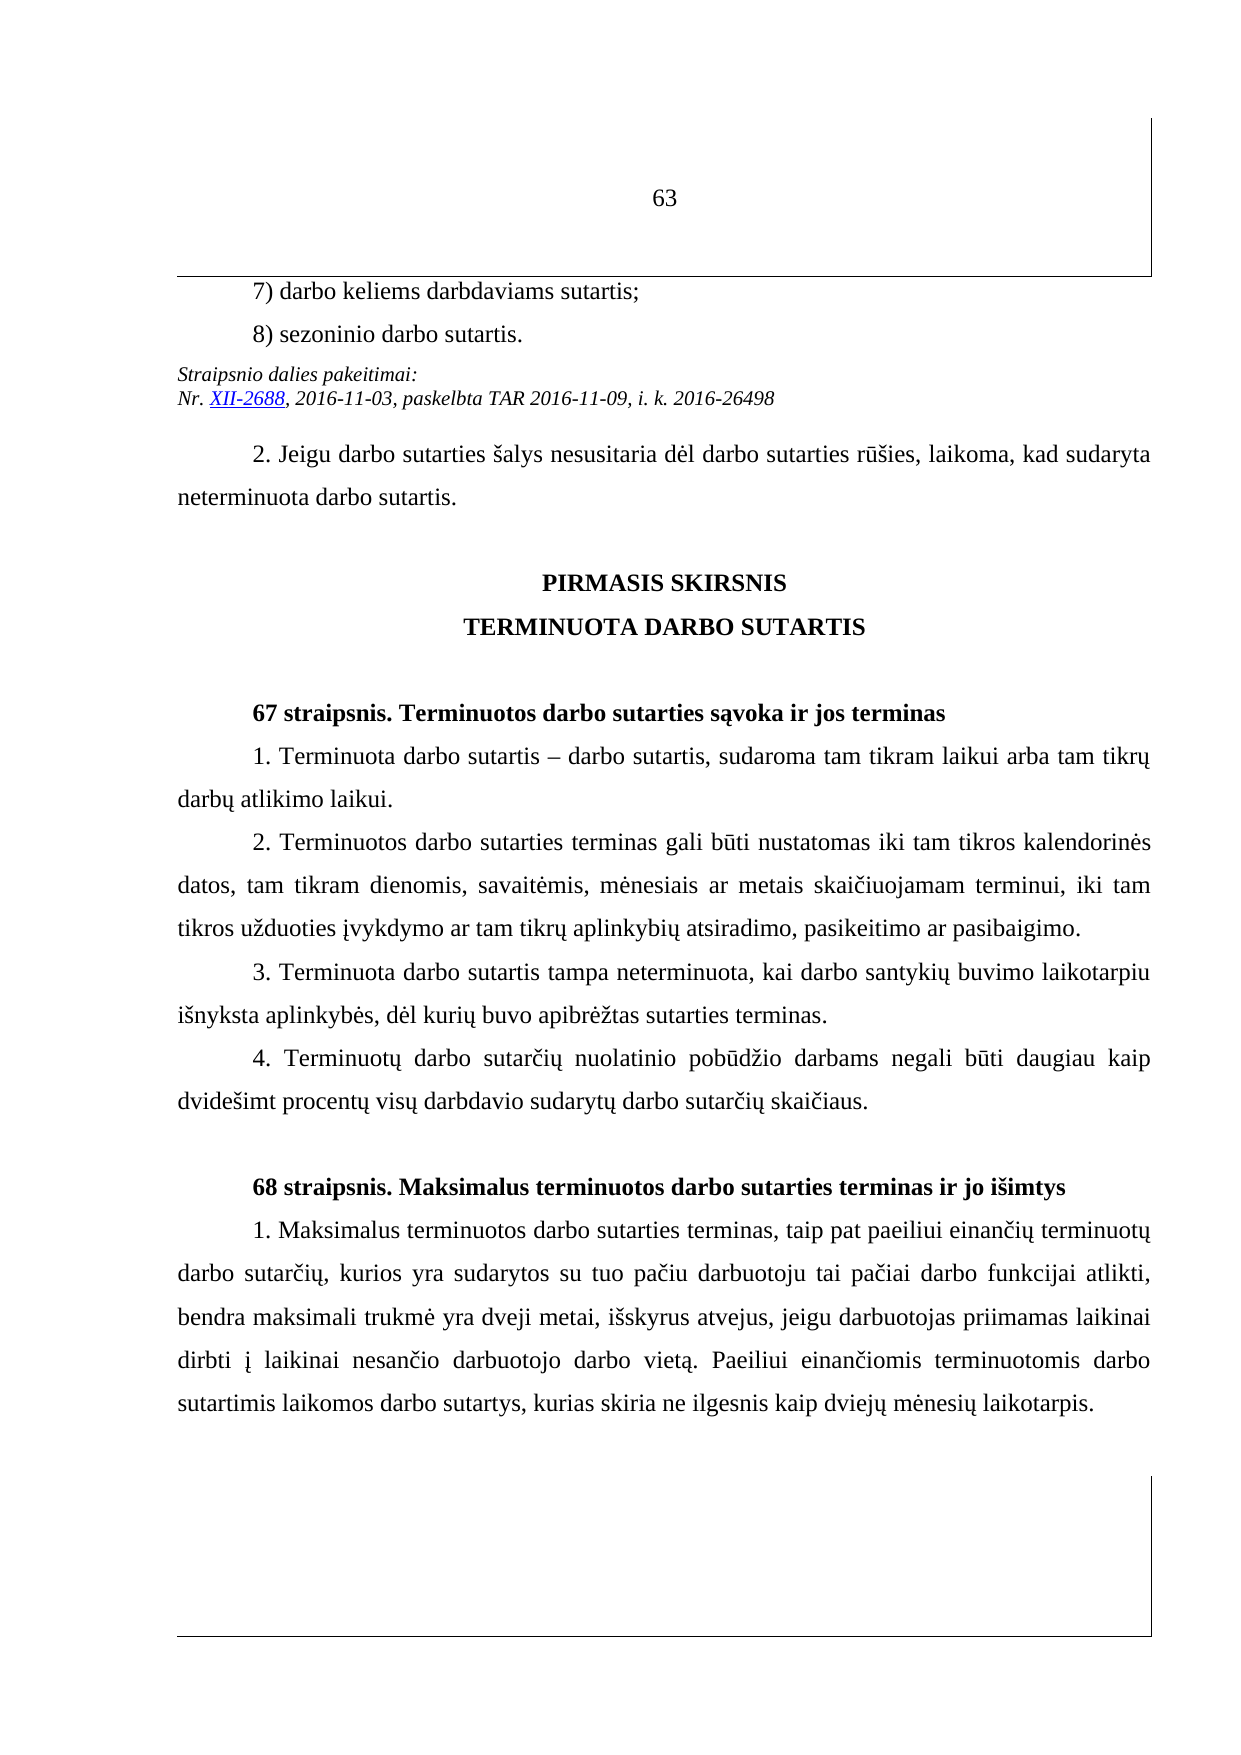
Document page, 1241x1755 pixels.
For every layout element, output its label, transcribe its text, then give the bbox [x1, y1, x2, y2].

text Straipsnio dalies pakeitimai: [177, 362, 1152, 386]
subtitle 68 straipsnis. Maksimalus terminuotos darbo sutarties terminas ir jo išimtys [177, 1172, 1152, 1201]
text 1. Maksimalus terminuotos darbo sutarties terminas, taip pat paeiliui einančių terminuotų darbo sutarčių, kurios yra sudarytos su tuo pačiu darbuotoju tai pačiai darbo funkcijai atlikti, bendra maksimali trukmė yra dveji metai, išskyrus atvejus, jeigu darbuotojas priimamas laikinai dirbti į laikinai nesančio darbuotojo darbo vietą. Paeiliui einančiomis terminuotomis darbo sutartimis laikomos darbo sutartys, kurias skiria ne ilgesnis kaip dviejų mėnesių laikotarpis. [177, 1215, 1152, 1417]
text 7) darbo keliems darbdaviams sutartis; [177, 276, 1152, 305]
text 3. Terminuota darbo sutartis tampa neterminuota, kai darbo santykių buvimo laikotarpiu išnyksta aplinkybės, dėl kurių buvo apibrėžtas sutarties terminas. [177, 957, 1152, 1028]
subtitle 67 straipsnis. Terminuotos darbo sutarties sąvoka ir jos terminas [177, 698, 1152, 727]
text 2. Terminuotos darbo sutarties terminas gali būti nustatomas iki tam tikros kalendorinės datos, tam tikram dienomis, savaitėmis, mėnesiais ar metais skaičiuojamam terminui, iki tam tikros užduoties įvykdymo ar tam tikrų aplinkybių atsiradimo, pasikeitimo ar pasibaigimo. [177, 827, 1152, 942]
text 2. Jeigu darbo sutarties šalys nesusitaria dėl darbo sutarties rūšies, laikoma, kad sudaryta neterminuota darbo sutartis. [177, 439, 1152, 511]
text Nr. XII-2688, 2016-11-03, paskelbta TAR 2016-11-09, i. k. 2016-26498 [177, 386, 1152, 410]
text PIRMASIS SKIRSNIS [177, 568, 1152, 597]
text 4. Terminuotų darbo sutarčių nuolatinio pobūdžio darbams negali būti daugiau kaip dvidešimt procentų visų darbdavio sudarytų darbo sutarčių skaičiaus. [177, 1043, 1152, 1115]
text 1. Terminuota darbo sutartis – darbo sutartis, sudaroma tam tikram laikui arba tam tikrų darbų atlikimo laikui. [177, 741, 1152, 813]
text 8) sezoninio darbo sutartis. [177, 319, 1152, 348]
text TERMINUOTA DARBO SUTARTIS [177, 612, 1152, 640]
